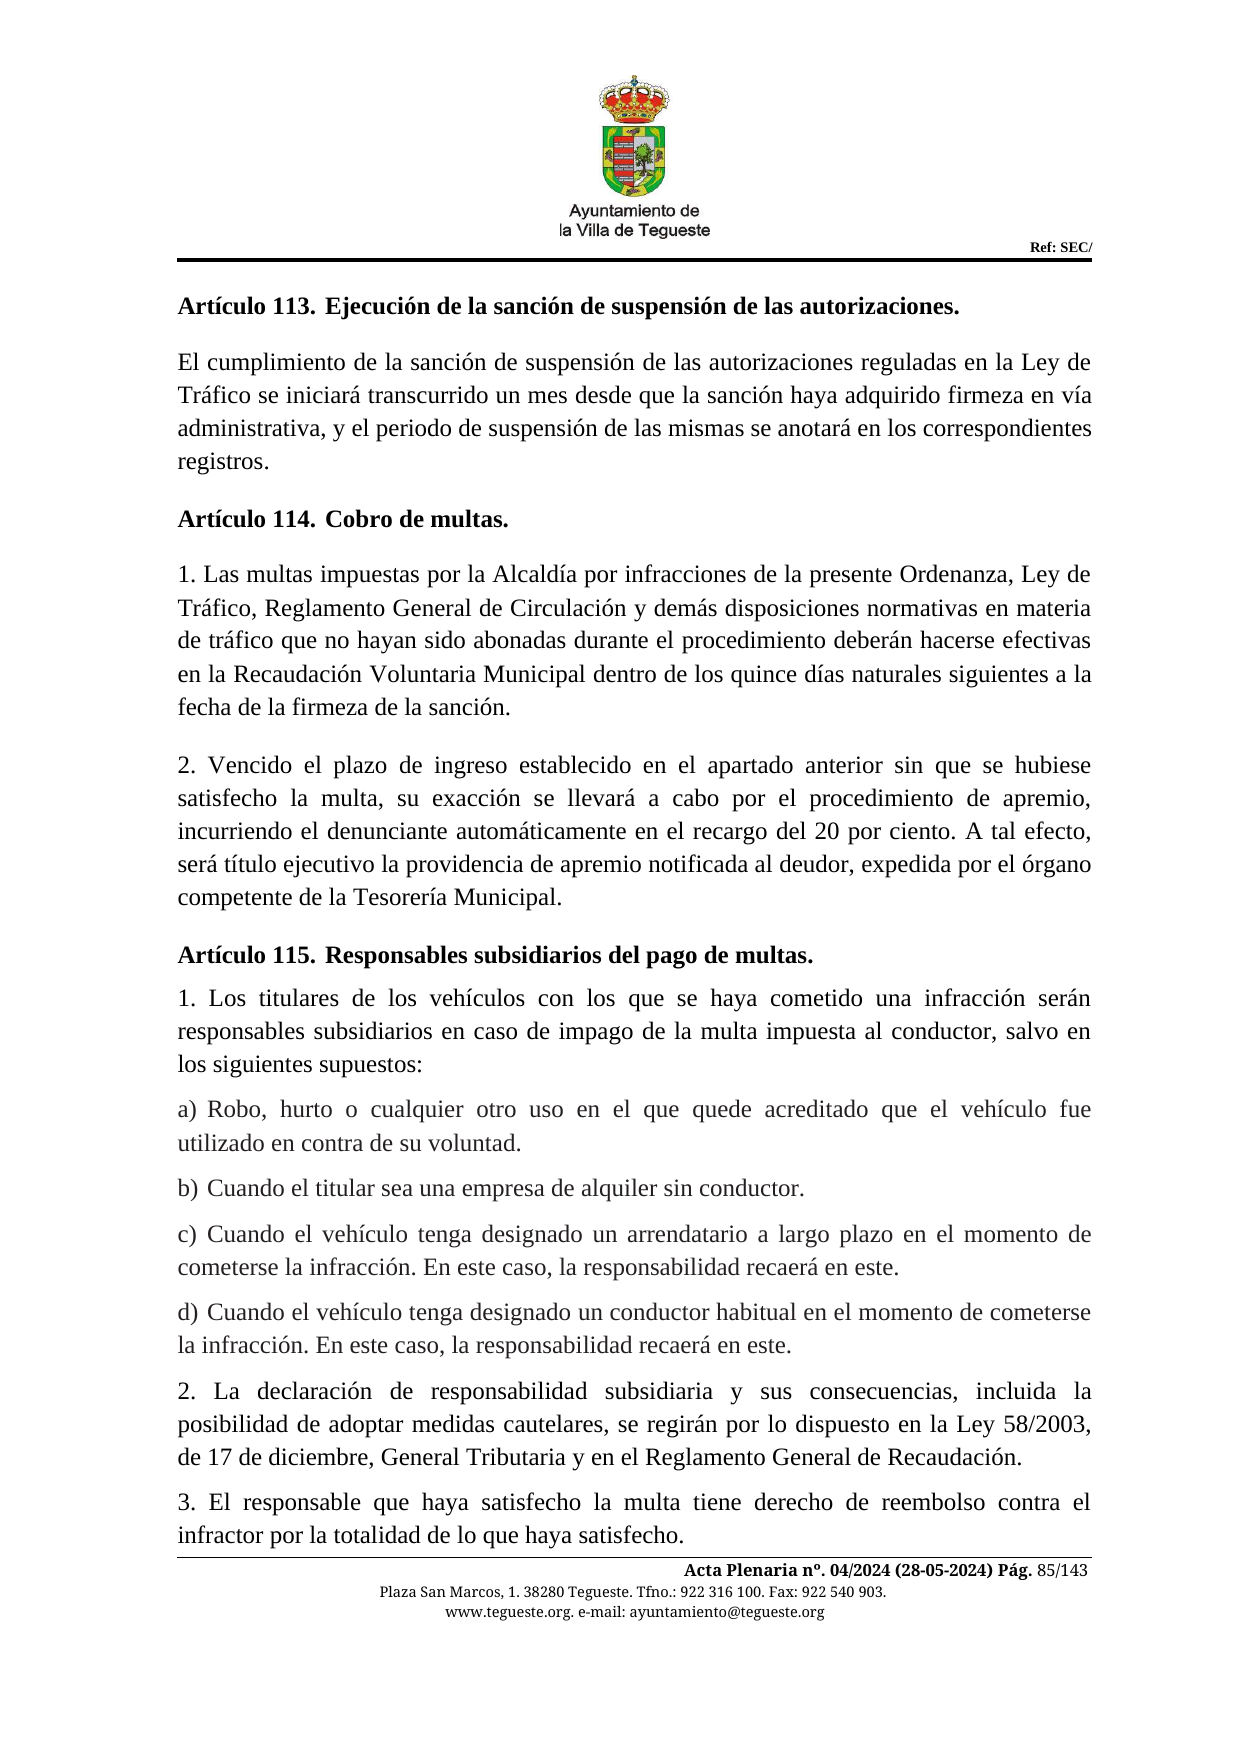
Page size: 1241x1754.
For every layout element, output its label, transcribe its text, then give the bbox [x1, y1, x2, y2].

list Cobro de multas. [177, 504, 1092, 533]
text 2. Vencido el plazo de ingreso establecido en el apartado anterior sin que se hubiese satisfecho la multa, su exacción se llevará a cabo por el procedimiento de apremio, incurriendo el denunciante automáticamente en el recargo del 20 por ciento. A tal efecto, será título ejecutivo la providencia de apremio notificada al deudor, expedida por el órgano competente de la Tesorería Municipal. [177, 750, 1092, 911]
list Responsables subsidiarios del pago de multas. [177, 940, 1092, 968]
text 1. Los titulares de los vehículos con los que se haya cometido una infracción serán responsables subsidiarios en caso de impago de la multa impuesta al conductor, salvo en los siguientes supuestos: [177, 983, 1092, 1078]
text 1. Las multas impuestas por la Alcaldía por infracciones de la presente Ordenanza, Ley de Tráfico, Reglamento General de Circulación y demás disposiciones normativas en materia de tráfico que no hayan sido abonadas durante el procedimiento deberán hacerse efectivas en la Recaudación Voluntaria Municipal dentro de los quince días naturales siguientes a la fecha de la firmeza de la sanción. [177, 559, 1092, 720]
text 2. La declaración de responsabilidad subsidiaria y sus consecuencias, incluida la posibilidad de adoptar medidas cautelares, se regirán por lo dispuesto en la Ley 58/2003, de 17 de diciembre, General Tributaria y en el Reglamento General de Recaudación. [177, 1376, 1092, 1471]
text 3. El responsable que haya satisfecho la multa tiene derecho de reembolso contra el infractor por la totalidad de lo que haya satisfecho. [177, 1487, 1092, 1549]
list Cuando el vehículo tenga designado un conductor habitual en el momento de cometerse la infracción. En este caso, la responsabilidad recaerá en este. [177, 1297, 1092, 1359]
list Ejecución de la sanción de suspensión de las autorizaciones. [177, 291, 1092, 320]
list Cuando el vehículo tenga designado un arrendatario a largo plazo en el momento de cometerse la infracción. En este caso, la responsabilidad recaerá en este. [177, 1219, 1092, 1280]
list Cuando el titular sea una empresa de alquiler sin conductor. [177, 1173, 1092, 1202]
list Robo, hurto o cualquier otro uso en el que quede acreditado que el vehículo fue utilizado en contra de su voluntad. [177, 1094, 1092, 1156]
text El cumplimiento de la sanción de suspensión de las autorizaciones reguladas en la Ley de Tráfico se iniciará transcurrido un mes desde que la sanción haya adquirido firmeza en vía administrativa, y el periodo de suspensión de las mismas se anotará en los correspondientes registros. [177, 347, 1092, 474]
